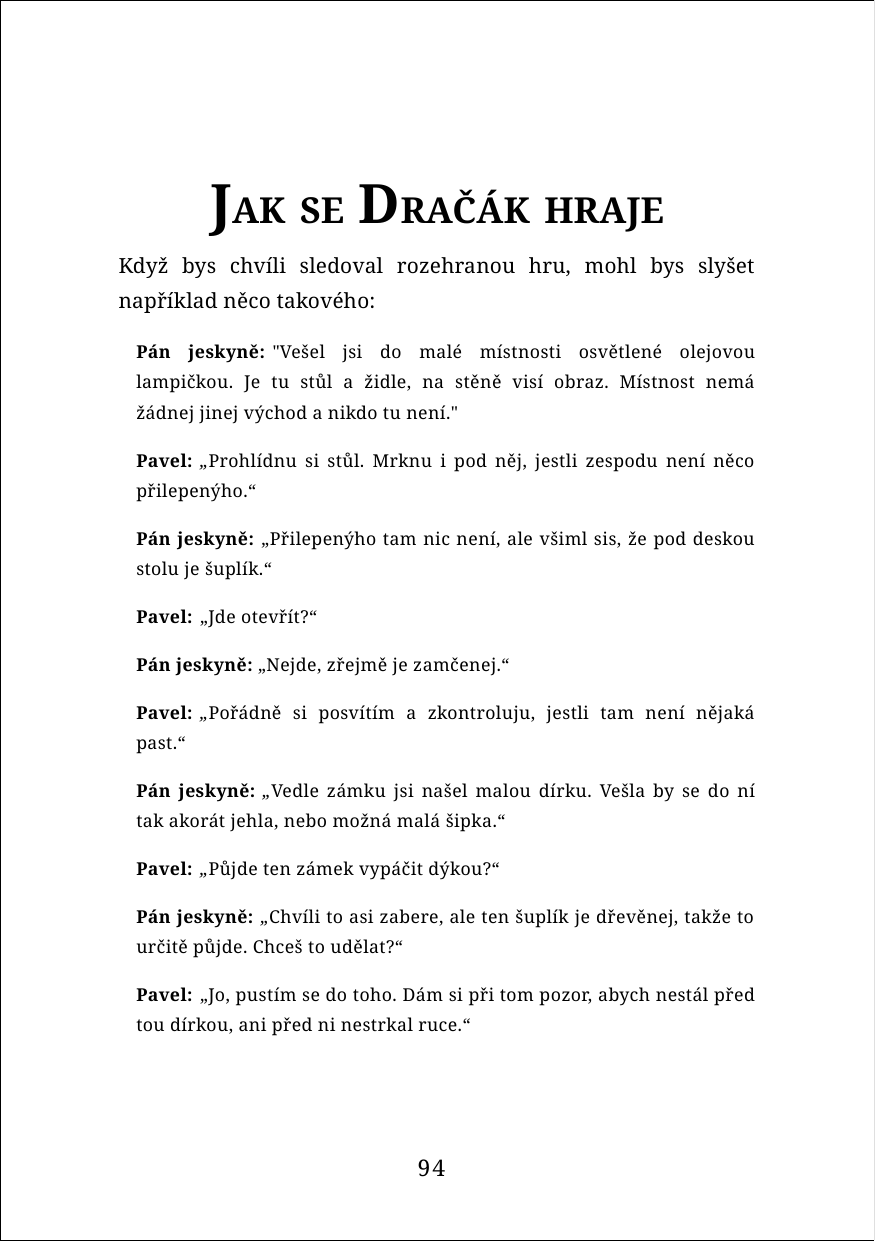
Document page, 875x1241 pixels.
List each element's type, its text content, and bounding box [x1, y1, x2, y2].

text Pavel: „Půjde ten zámek vypáčit dýkou?“ [136, 856, 756, 881]
text Pavel: „Pořádně si posvítím a zkontroluju, jestli tam není nějaká past.“ [136, 700, 756, 754]
subtitle Jak se Dračák hraje [118, 166, 756, 239]
text Pán jeskyně: „Chvíli to asi zabere, ale ten šuplík je dřevěnej, takže to určitě půjde. Chceš to udělat?“ [136, 904, 756, 959]
text Pavel: „Jde otevřít?“ [136, 604, 756, 628]
text Pán jeskyně: „Nejde, zřejmě je zamčenej.“ [136, 652, 756, 676]
text Pán jeskyně: „Přilepenýho tam nic není, ale všiml sis, že pod deskou stolu je šuplík.“ [136, 526, 756, 581]
text Když bys chvíli sledoval rozehranou hru, mohl bys slyšet například něco takového: [118, 251, 756, 315]
text Pán jeskyně: „Vedle zámku jsi našel malou dírku. Vešla by se do ní tak akorát jehla, nebo možná malá šipka.“ [136, 778, 756, 833]
text Pavel: „Prohlídnu si stůl. Mrknu i pod něj, jestli zespodu není něco přilepenýho.“ [136, 448, 756, 502]
text Pavel: „Jo, pustím se do toho. Dám si při tom pozor, abych nestál před tou dírkou, ani před ni nestrkal ruce.“ [136, 982, 756, 1037]
text Pán jeskyně: "Vešel jsi do malé místnosti osvětlené olejovou lampičkou. Je tu stůl a židle, na stěně visí obraz. Místnost nemá žádnej jinej východ a nikdo tu není." [136, 340, 756, 424]
